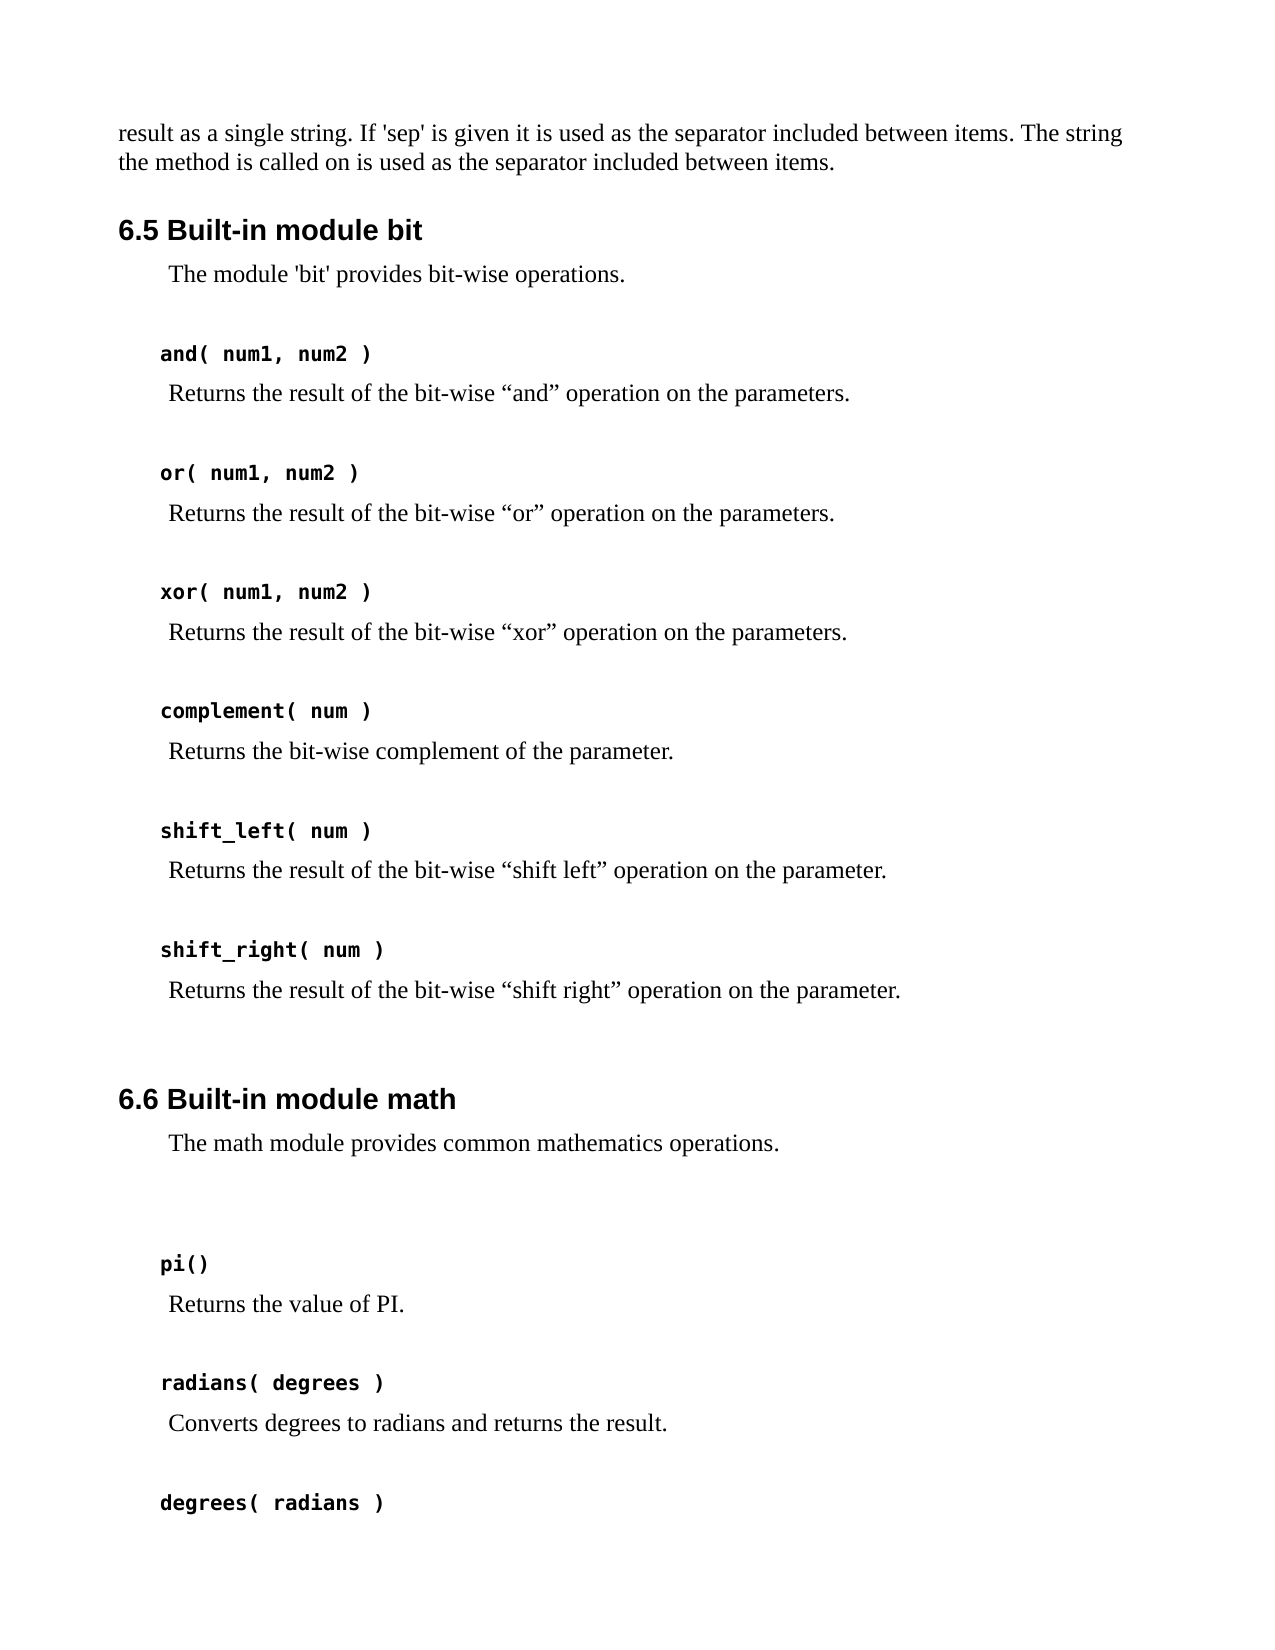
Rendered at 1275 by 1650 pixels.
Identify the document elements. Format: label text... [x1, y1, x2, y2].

text degrees( radians ) [118, 1491, 1157, 1515]
text xor( num1, num2 ) [118, 580, 1157, 604]
text and( num1, num2 ) [118, 342, 1157, 366]
text Returns the result of the bit-wise “or” operation on the parameters. [118, 498, 1157, 526]
text or( num1, num2 ) [118, 461, 1157, 485]
text shift_left( num ) [118, 819, 1157, 843]
text Returns the result of the bit-wise “shift left” operation on the parameter. [118, 856, 1157, 884]
text The module 'bit' provides bit-wise operations. [118, 259, 1157, 288]
text radians( degrees ) [118, 1371, 1157, 1396]
subtitle 6.6 Built-in module math [118, 1082, 1157, 1116]
text shift_right( num ) [118, 938, 1157, 962]
text The math module provides common mathematics operations. [118, 1128, 1157, 1157]
text result as a single string. If 'sep' is given it is used as the separator included between items. The string the method is called on is used as the separator included between items. [118, 118, 1157, 176]
text Returns the result of the bit-wise “shift right” operation on the parameter. [118, 975, 1157, 1003]
text complement( num ) [118, 699, 1157, 724]
text Returns the result of the bit-wise “and” operation on the parameters. [118, 378, 1157, 407]
text Returns the result of the bit-wise “xor” operation on the parameters. [118, 617, 1157, 646]
text Returns the value of PI. [118, 1289, 1157, 1318]
text pi() [118, 1252, 1157, 1276]
text Returns the bit-wise complement of the parameter. [118, 736, 1157, 765]
subtitle 6.5 Built-in module bit [118, 213, 1157, 247]
text Converts degrees to radians and returns the result. [118, 1408, 1157, 1437]
